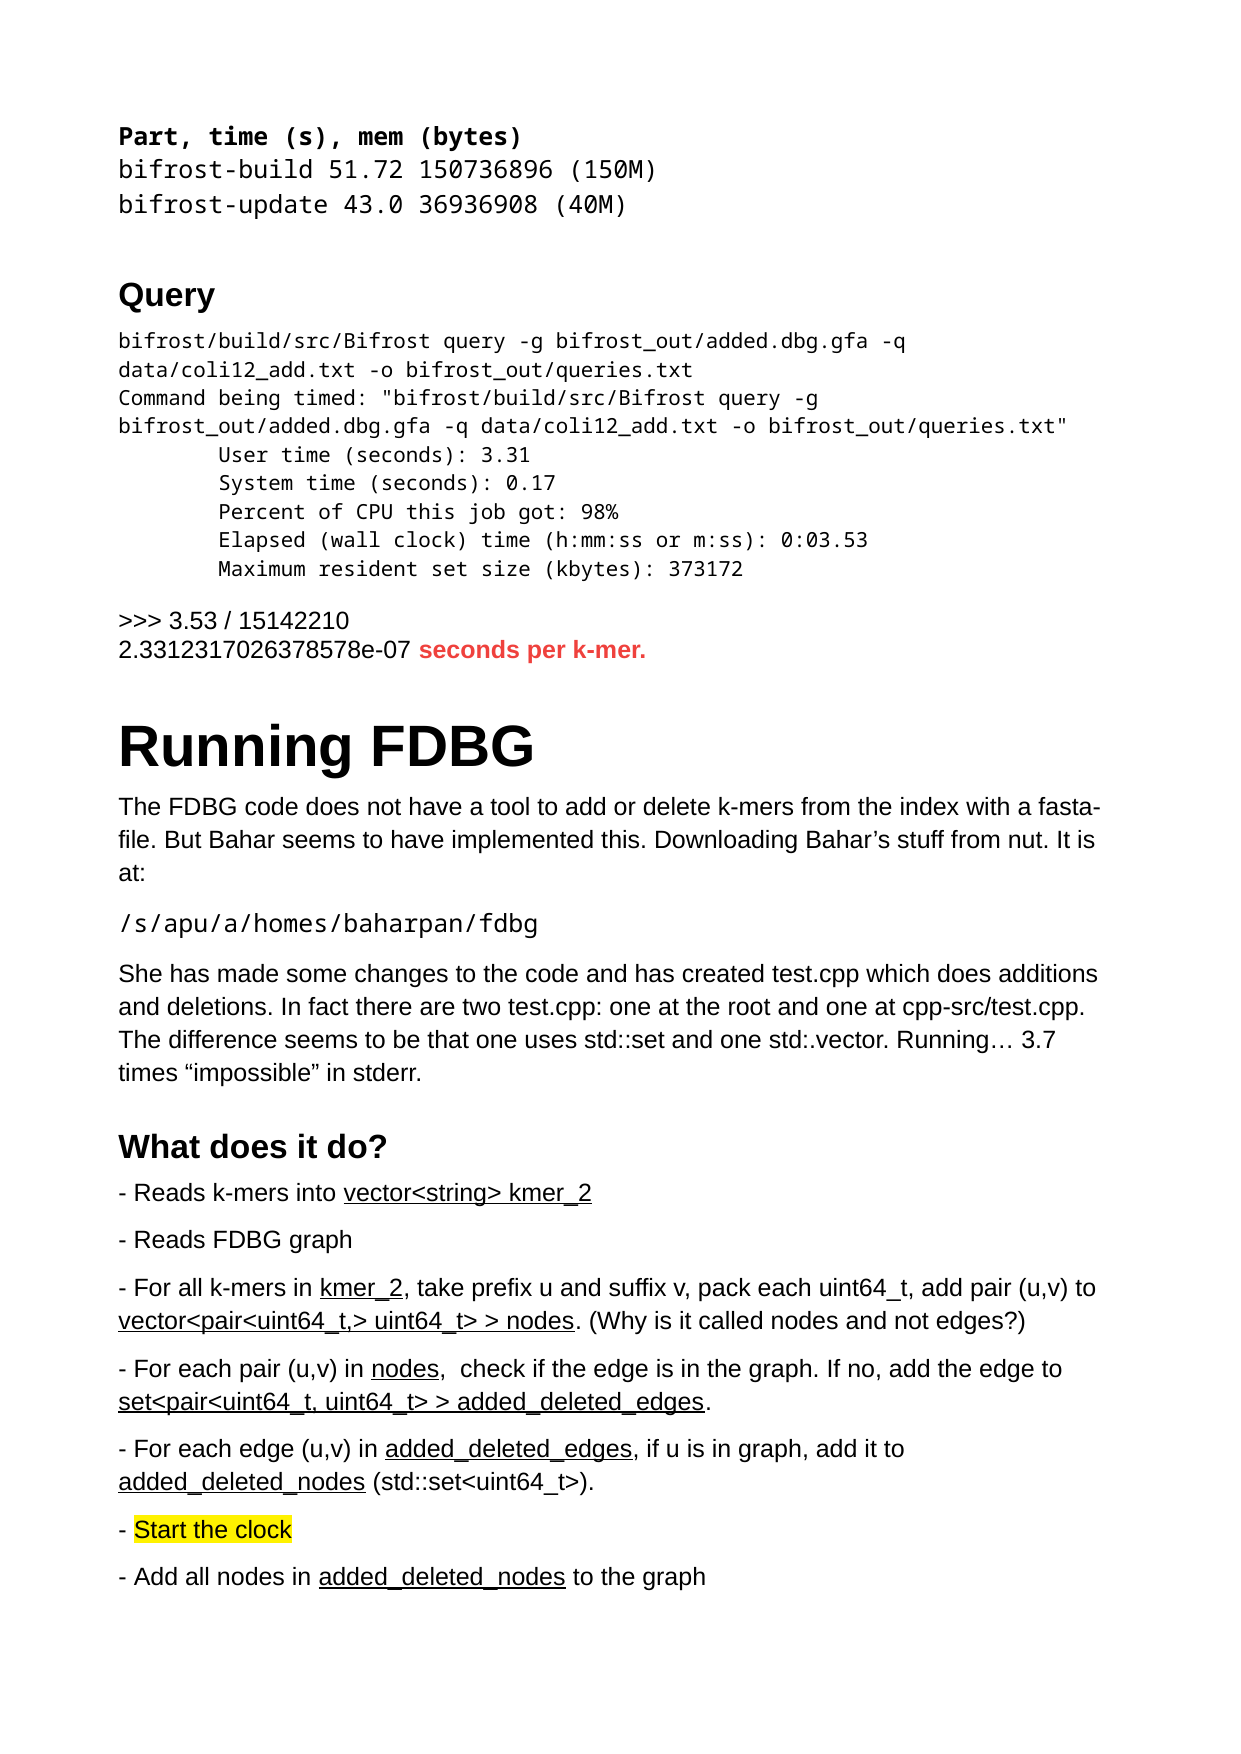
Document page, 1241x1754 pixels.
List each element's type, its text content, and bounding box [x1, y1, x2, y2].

text Part, time (s), mem (bytes) [118, 118, 1122, 152]
text Command being timed: "bifrost/build/src/Bifrost query -g bifrost_out/added.dbg.gfa -q data/coli12_add.txt -o bifrost_out/queries.txt" [118, 383, 1122, 440]
text /s/apu/a/homes/baharpan/fdbg [118, 905, 1122, 939]
text Elapsed (wall clock) time (h:mm:ss or m:ss): 0:03.53 [118, 525, 1122, 554]
text Maximum resident set size (kbytes): 373172 [118, 554, 1122, 582]
title Running FDBG [118, 712, 1122, 779]
text bifrost-build 51.72 150736896 (150M) [118, 152, 1122, 186]
text - For each edge (u,v) in added_deleted_edges, if u is in graph, add it to added_deleted_nodes (std::set<uint64_t>). [118, 1434, 1122, 1496]
text - For each pair (u,v) in nodes, check if the edge is in the graph. If no, add the edge to set<pair<uint64_t, uint64_t> > added_deleted_edges. [118, 1353, 1122, 1415]
text System time (seconds): 0.17 [118, 468, 1122, 497]
subtitle Query [118, 275, 1122, 314]
text - Start the clock [118, 1515, 1122, 1543]
text Percent of CPU this job got: 98% [118, 497, 1122, 525]
text bifrost-update 43.0 36936908 (40M) [118, 186, 1122, 220]
text User time (seconds): 3.31 [118, 440, 1122, 468]
subtitle What does it do? [118, 1127, 1122, 1165]
text - Add all nodes in added_deleted_nodes to the graph [118, 1562, 1122, 1591]
text - For all k-mers in kmer_2, take prefix u and suffix v, pack each uint64_t, add pair (u,v) to vector<pair<uint64_t,> uint64_t> > nodes. (Why is it called nodes and not edges?) [118, 1273, 1122, 1335]
text 2.3312317026378578e-07 seconds per k-mer. [118, 635, 1122, 663]
text >>> 3.53 / 15142210 [118, 606, 1122, 635]
text She has made some changes to the code and has created test.cpp which does additions and deletions. In fact there are two test.cpp: one at the root and one at cpp-src/test.cpp. The difference seems to be that one uses std::set and one std:.vector. Running… 3.7 times “impossible” in stderr. [118, 959, 1122, 1087]
text bifrost/build/src/Bifrost query -g bifrost_out/added.dbg.gfa -q data/coli12_add.txt -o bifrost_out/queries.txt [118, 326, 1122, 383]
text - Reads k-mers into vector<string> kmer_2 [118, 1178, 1122, 1206]
text The FDBG code does not have a tool to add or delete k-mers from the index with a fasta-file. But Bahar seems to have implemented this. Downloading Bahar’s stuff from nut. It is at: [118, 792, 1122, 886]
text - Reads FDBG graph [118, 1225, 1122, 1254]
